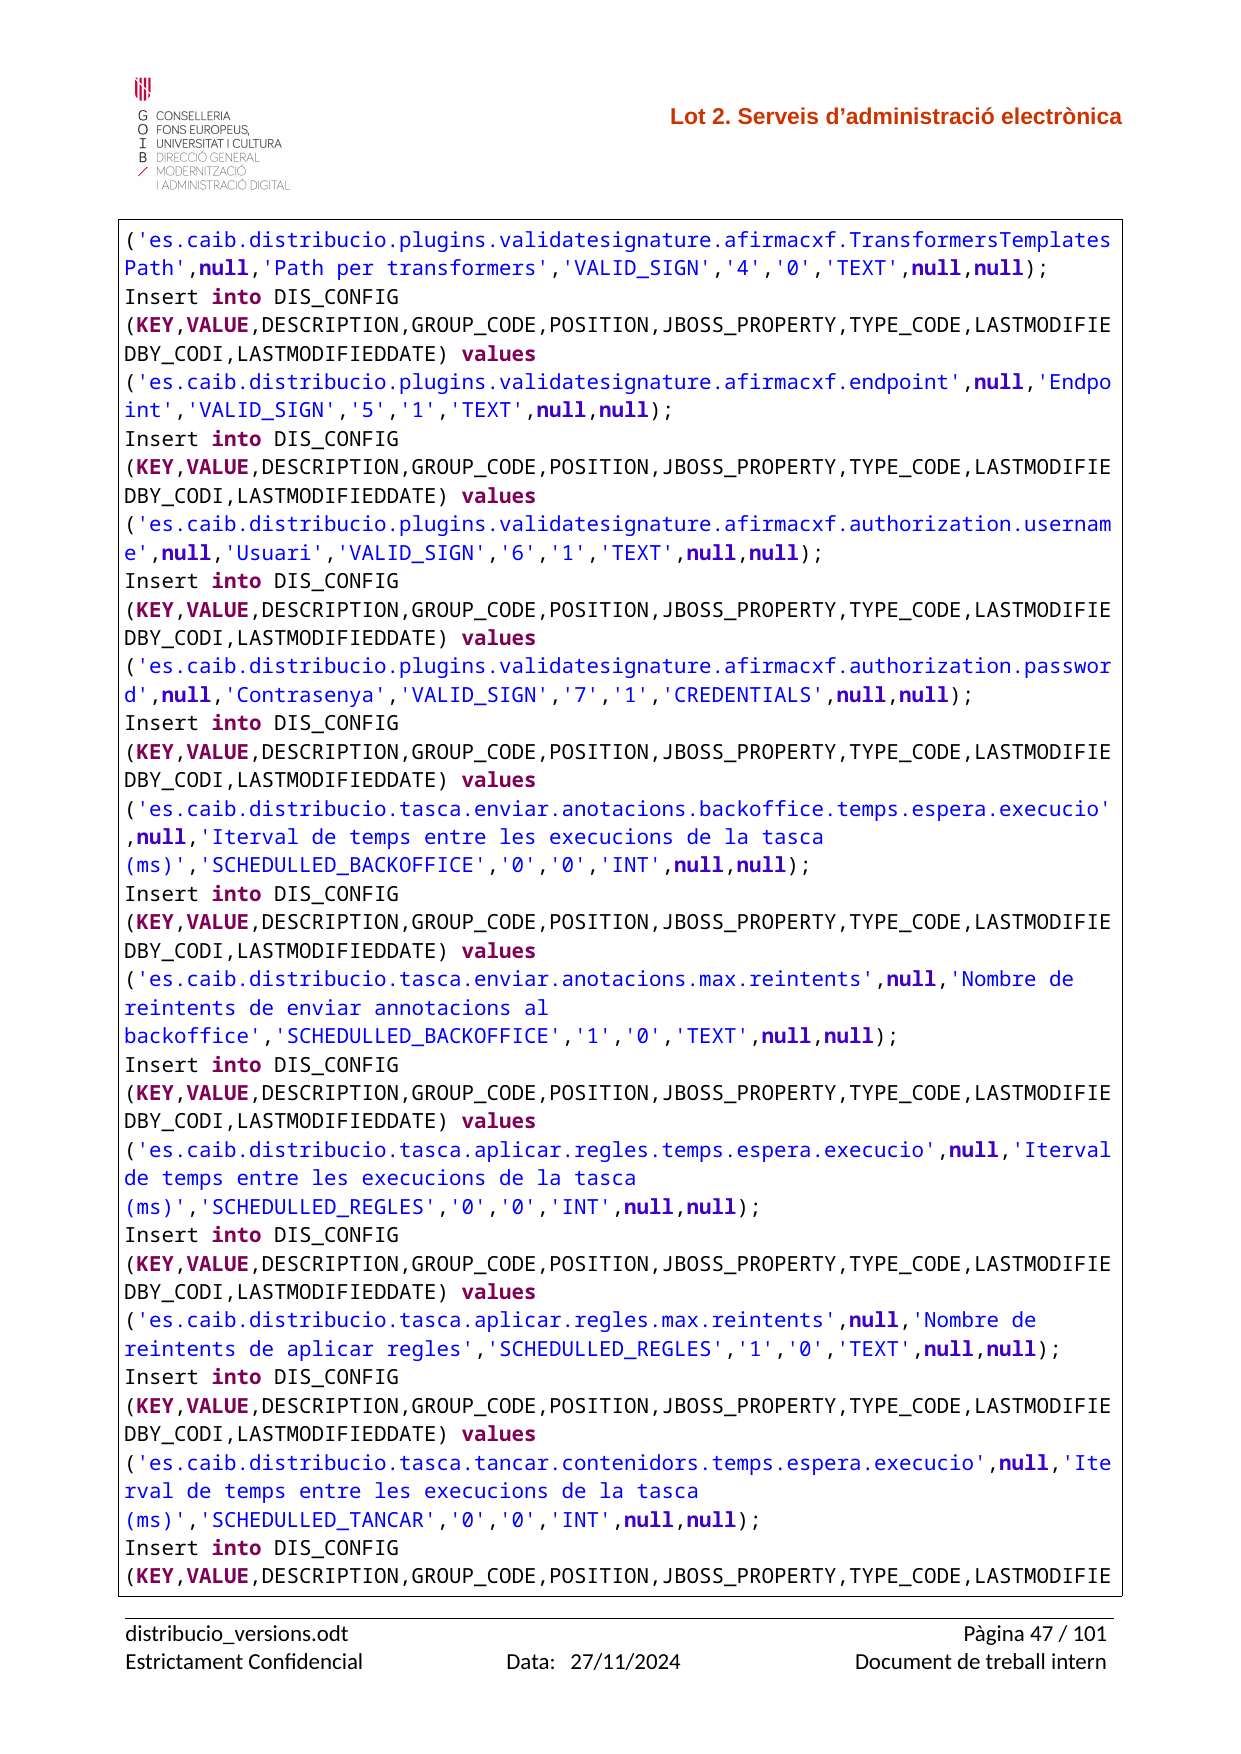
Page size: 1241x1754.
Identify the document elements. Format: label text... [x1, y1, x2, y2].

table_header ('es.caib.distribucio.plugins.validatesignature.afirmacxf.TransformersTemplatesPath',null,'Path per transformers','VALID_SIGN','4','0','TEXT',null,null); Insert into DIS_CONFIG (KEY,VALUE,DESCRIPTION,GROUP_CODE,POSITION,JBOSS_PROPERTY,TYPE_CODE,LASTMODIFIEDBY_CODI,LASTMODIFIEDDATE) values ('es.caib.distribucio.plugins.validatesignature.afirmacxf.endpoint',null,'Endpoint','VALID_SIGN','5','1','TEXT',null,null); Insert into DIS_CONFIG (KEY,VALUE,DESCRIPTION,GROUP_CODE,POSITION,JBOSS_PROPERTY,TYPE_CODE,LASTMODIFIEDBY_CODI,LASTMODIFIEDDATE) values ('es.caib.distribucio.plugins.validatesignature.afirmacxf.authorization.username',null,'Usuari','VALID_SIGN','6','1','TEXT',null,null); Insert into DIS_CONFIG (KEY,VALUE,DESCRIPTION,GROUP_CODE,POSITION,JBOSS_PROPERTY,TYPE_CODE,LASTMODIFIEDBY_CODI,LASTMODIFIEDDATE) values ('es.caib.distribucio.plugins.validatesignature.afirmacxf.authorization.password',null,'Contrasenya','VALID_SIGN','7','1','CREDENTIALS',null,null); Insert into DIS_CONFIG (KEY,VALUE,DESCRIPTION,GROUP_CODE,POSITION,JBOSS_PROPERTY,TYPE_CODE,LASTMODIFIEDBY_CODI,LASTMODIFIEDDATE) values ('es.caib.distribucio.tasca.enviar.anotacions.backoffice.temps.espera.execucio',null,'Iterval de temps entre les execucions de la tasca (ms)','SCHEDULLED_BACKOFFICE','0','0','INT',null,null); Insert into DIS_CONFIG (KEY,VALUE,DESCRIPTION,GROUP_CODE,POSITION,JBOSS_PROPERTY,TYPE_CODE,LASTMODIFIEDBY_CODI,LASTMODIFIEDDATE) values ('es.caib.distribucio.tasca.enviar.anotacions.max.reintents',null,'Nombre de reintents de enviar annotacions al backoffice','SCHEDULLED_BACKOFFICE','1','0','TEXT',null,null); Insert into DIS_CONFIG (KEY,VALUE,DESCRIPTION,GROUP_CODE,POSITION,JBOSS_PROPERTY,TYPE_CODE,LASTMODIFIEDBY_CODI,LASTMODIFIEDDATE) values ('es.caib.distribucio.tasca.aplicar.regles.temps.espera.execucio',null,'Iterval de temps entre les execucions de la tasca (ms)','SCHEDULLED_REGLES','0','0','INT',null,null); Insert into DIS_CONFIG (KEY,VALUE,DESCRIPTION,GROUP_CODE,POSITION,JBOSS_PROPERTY,TYPE_CODE,LASTMODIFIEDBY_CODI,LASTMODIFIEDDATE) values ('es.caib.distribucio.tasca.aplicar.regles.max.reintents',null,'Nombre de reintents de aplicar regles','SCHEDULLED_REGLES','1','0','TEXT',null,null); Insert into DIS_CONFIG (KEY,VALUE,DESCRIPTION,GROUP_CODE,POSITION,JBOSS_PROPERTY,TYPE_CODE,LASTMODIFIEDBY_CODI,LASTMODIFIEDDATE) values ('es.caib.distribucio.tasca.tancar.contenidors.temps.espera.execucio',null,'Iterval de temps entre les execucions de la tasca (ms)','SCHEDULLED_TANCAR','0','0','INT',null,null); Insert into DIS_CONFIG (KEY,VALUE,DESCRIPTION,GROUP_CODE,POSITION,JBOSS_PROPERTY,TYPE_CODE,LASTMODIFIE [119, 220, 1122, 1596]
picture [126, 70, 299, 197]
